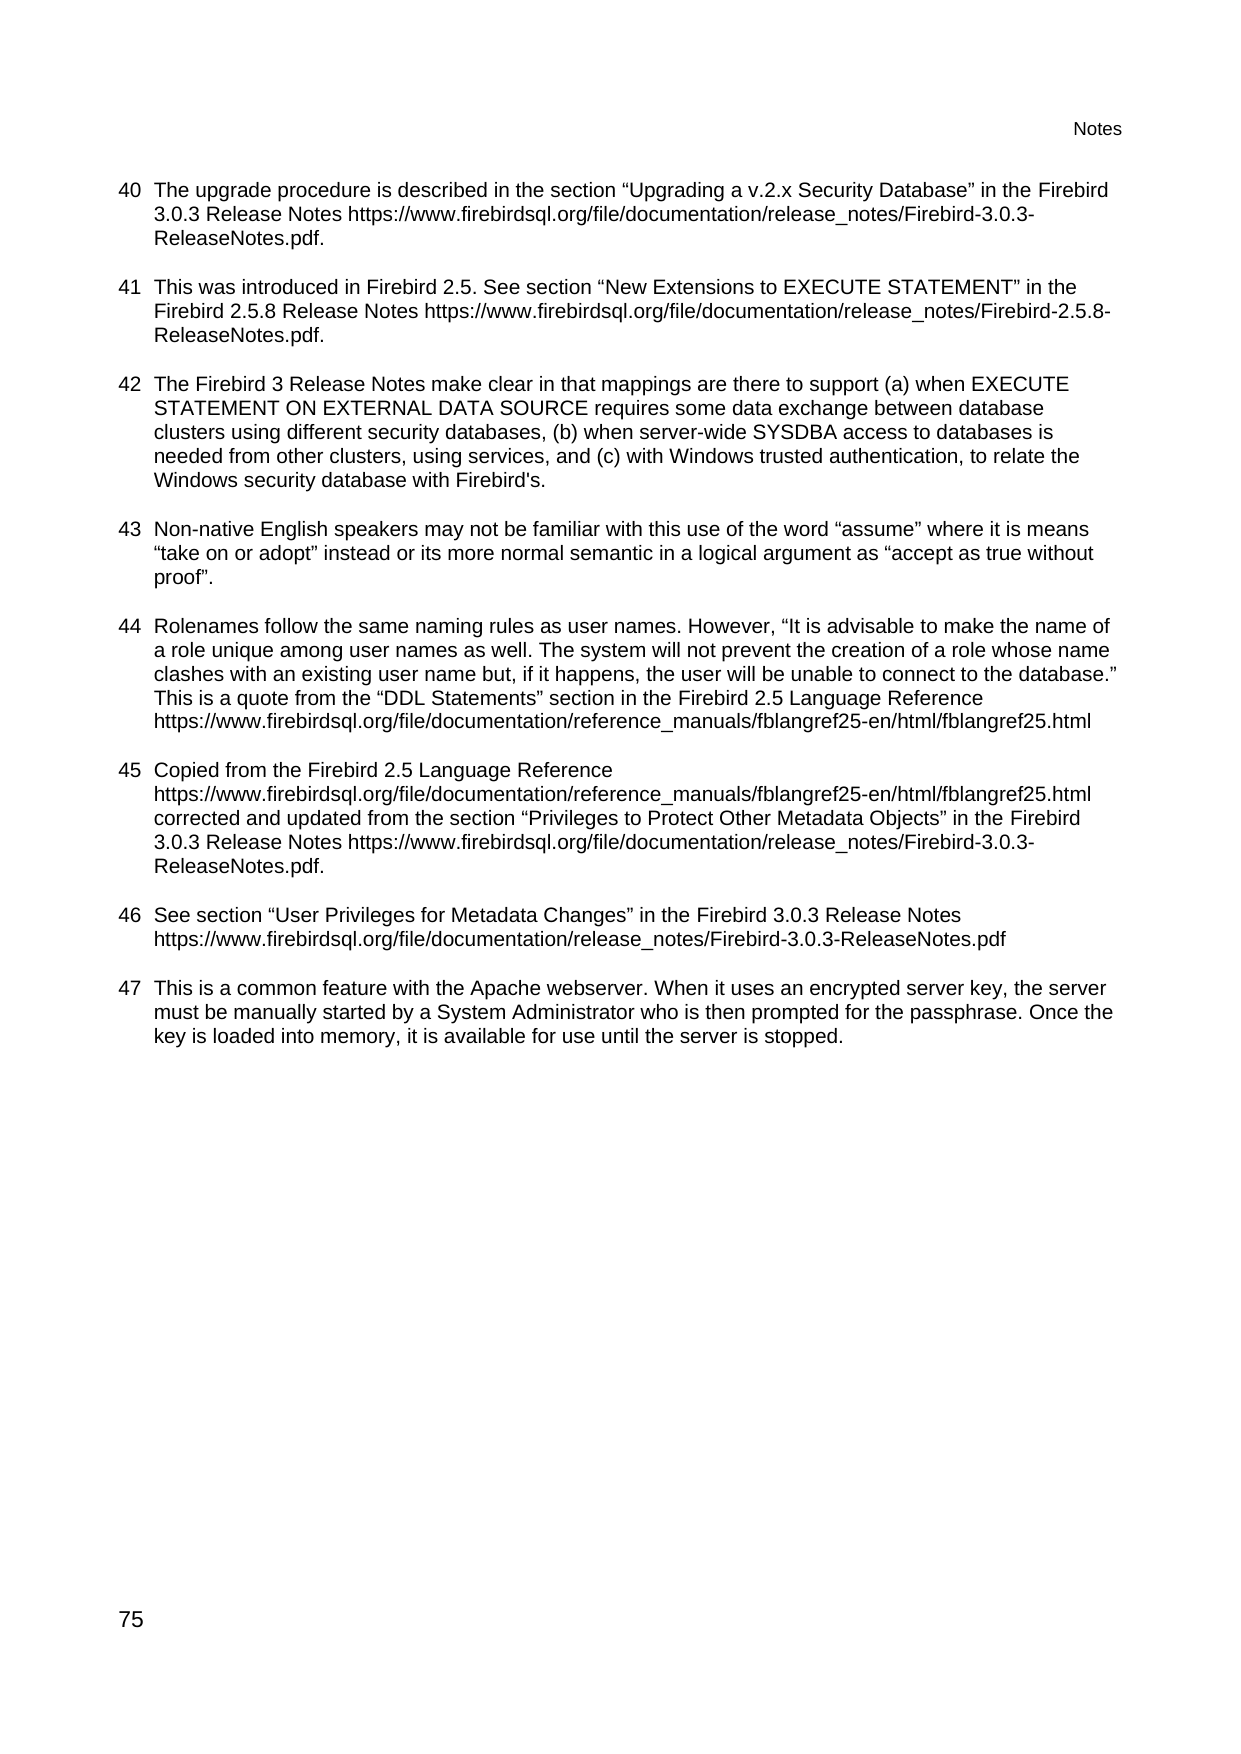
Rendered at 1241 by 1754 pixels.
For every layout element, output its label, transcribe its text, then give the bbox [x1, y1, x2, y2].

list The Firebird 3 Release Notes make clear in that mappings are there to support (a) when EXECUTE STATEMENT ON EXTERNAL DATA SOURCE requires some data exchange between database clusters using different security databases, (b) when server-wide SYSDBA access to databases is needed from other clusters, using services, and (c) with Windows trusted authentication, to relate the Windows security database with Firebird's. [118, 372, 1122, 492]
text The upgrade procedure is described in the section “Upgrading a v.2.x Security Database” in the Firebird 3.0.3 Release Notes https://www.firebirdsql.org/file/documentation/release_notes/Firebird-3.0.3-ReleaseNotes.pdf. [118, 178, 1122, 250]
text Non-native English speakers may not be familiar with this use of the word “assume” where it is means “take on or adopt” instead or its more normal semantic in a logical argument as “accept as true without proof”. [118, 517, 1122, 588]
text See section “User Privileges for Metadata Changes” in the Firebird 3.0.3 Release Notes https://www.firebirdsql.org/file/documentation/release_notes/Firebird-3.0.3-ReleaseNotes.pdf [118, 903, 1122, 951]
text Rolenames follow the same naming rules as user names. However, “It is advisable to make the name of a role unique among user names as well. The system will not prevent the creation of a role whose name clashes with an existing user name but, if it happens, the user will be unable to connect to the database.” This is a quote from the “DDL Statements” section in the Firebird 2.5 Language Reference https://www.firebirdsql.org/file/documentation/reference_manuals/fblangref25-en/html/fblangref25.html [118, 613, 1122, 733]
text This is a common feature with the Apache webserver. When it uses an encrypted server key, the server must be manually started by a System Administrator who is then prompted for the passphrase. Once the key is loaded into memory, it is available for use until the server is stopped. [118, 976, 1122, 1048]
list This was introduced in Firebird 2.5. See section “New Extensions to EXECUTE STATEMENT” in the Firebird 2.5.8 Release Notes https://www.firebirdsql.org/file/documentation/release_notes/Firebird-2.5.8-ReleaseNotes.pdf. [118, 275, 1122, 347]
text Copied from the Firebird 2.5 Language Reference https://www.firebirdsql.org/file/documentation/reference_manuals/fblangref25-en/html/fblangref25.html corrected and updated from the section “Privileges to Protect Other Metadata Objects” in the Firebird 3.0.3 Release Notes https://www.firebirdsql.org/file/documentation/release_notes/Firebird-3.0.3-ReleaseNotes.pdf. [118, 758, 1122, 878]
